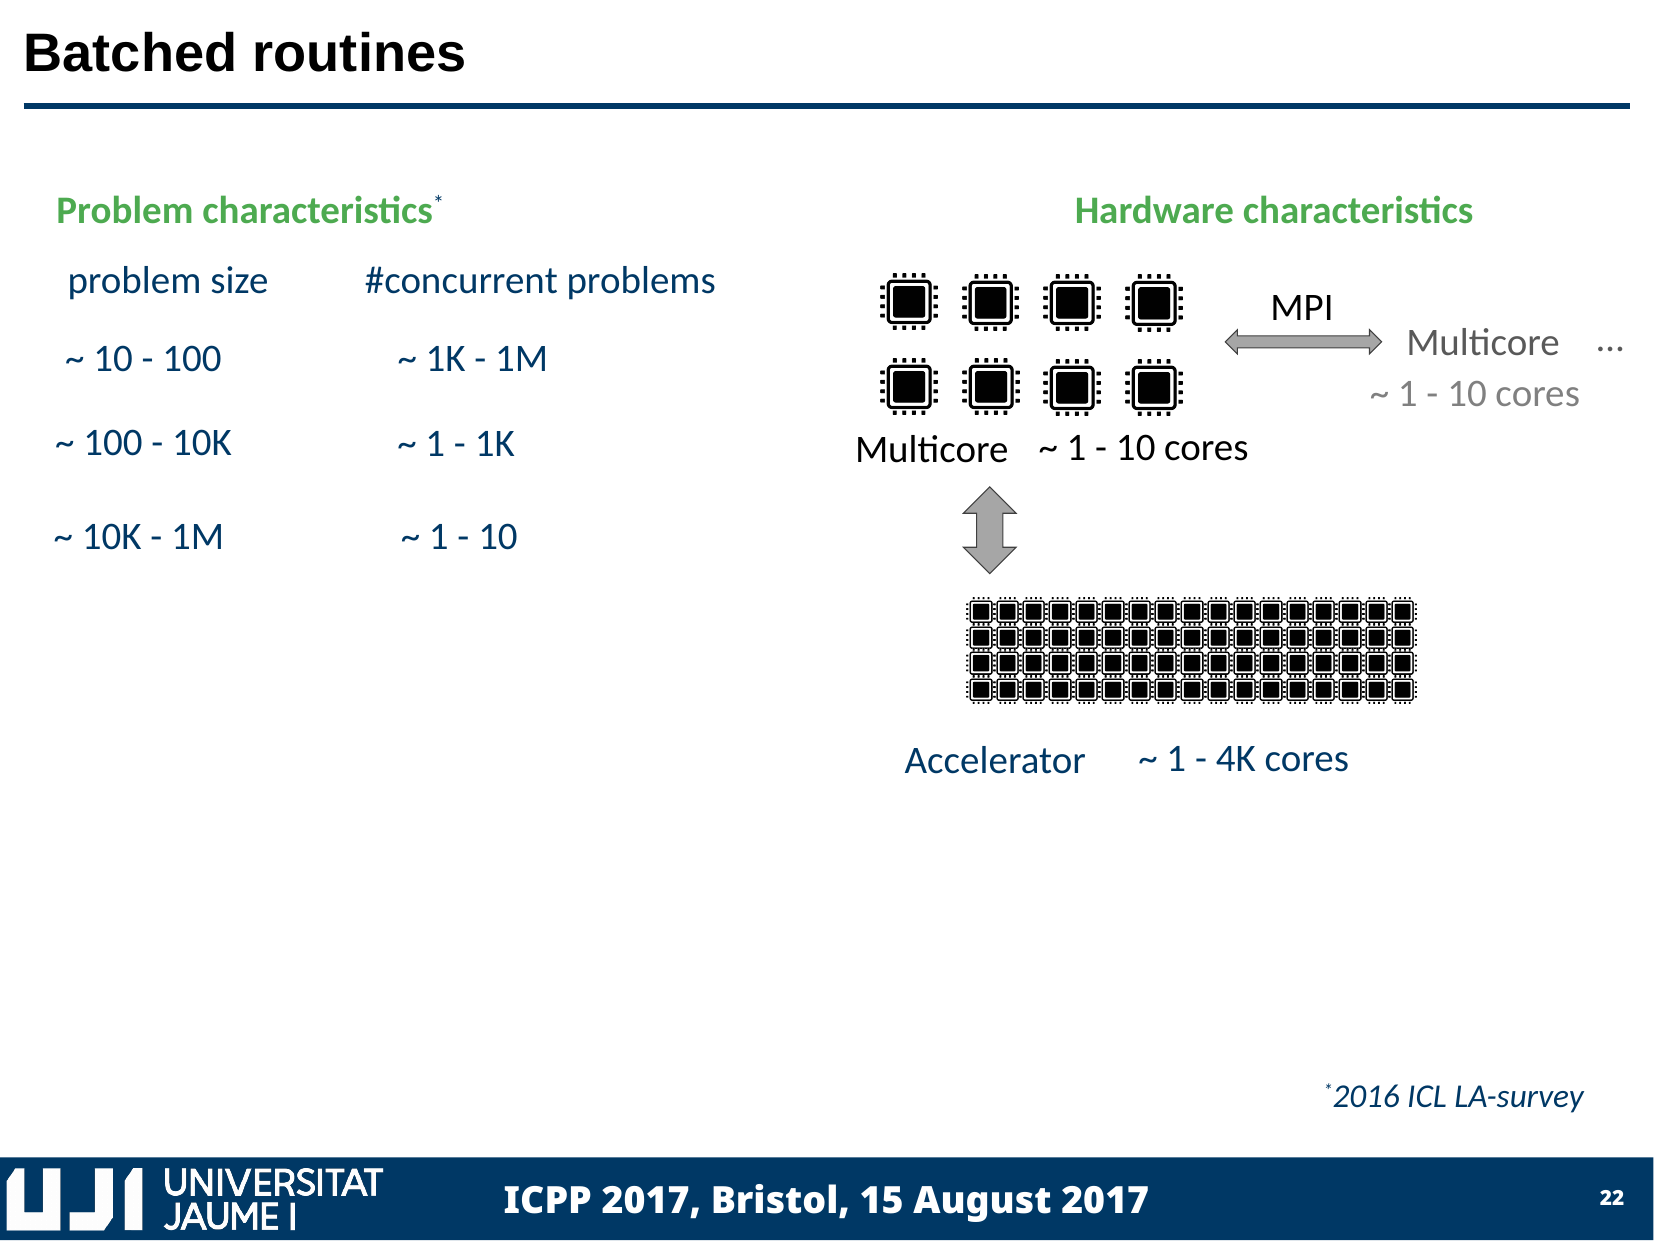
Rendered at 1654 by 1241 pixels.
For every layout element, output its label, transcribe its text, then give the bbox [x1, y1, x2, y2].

text_box ~ 1 - 1K [382, 410, 530, 472]
text_box ~ 10 - 100 [50, 324, 237, 387]
text_box problem size #concurrent problems [52, 247, 732, 309]
text_box ~ 1 - 10 cores [1023, 414, 1264, 477]
text_box ~ 1K - 1M [382, 324, 564, 387]
text_box [963, 486, 1017, 574]
picture [966, 597, 1417, 704]
text_box ~ 10K - 1M [39, 502, 240, 565]
text_box [1225, 329, 1382, 354]
picture [1043, 359, 1101, 414]
text_box ~ 1 - 10 [386, 502, 533, 565]
text_box Multicore [1391, 309, 1575, 360]
text_box ~ 1 - 10 cores [1354, 360, 1595, 422]
text_box MPI [1255, 274, 1349, 336]
picture [880, 358, 938, 415]
title Batched routines [23, 0, 1630, 107]
picture [1125, 274, 1183, 332]
text_box ~ 100 - 10K [40, 408, 247, 471]
text_box ~ 1 - 4K cores [1123, 725, 1365, 787]
text_box … [1582, 304, 1639, 367]
text_box Accelerator [889, 726, 1101, 789]
picture [962, 274, 1019, 331]
text_box Problem characteristics* [41, 177, 460, 239]
picture [0, 1158, 390, 1241]
picture [880, 273, 938, 330]
text_box Multicore [840, 416, 1024, 478]
text_box *2016 ICL LA-survey [1308, 1067, 1607, 1122]
picture [1043, 274, 1101, 331]
text_box Hardware characteristics [1060, 177, 1489, 239]
picture [1125, 359, 1183, 414]
picture [962, 358, 1020, 415]
